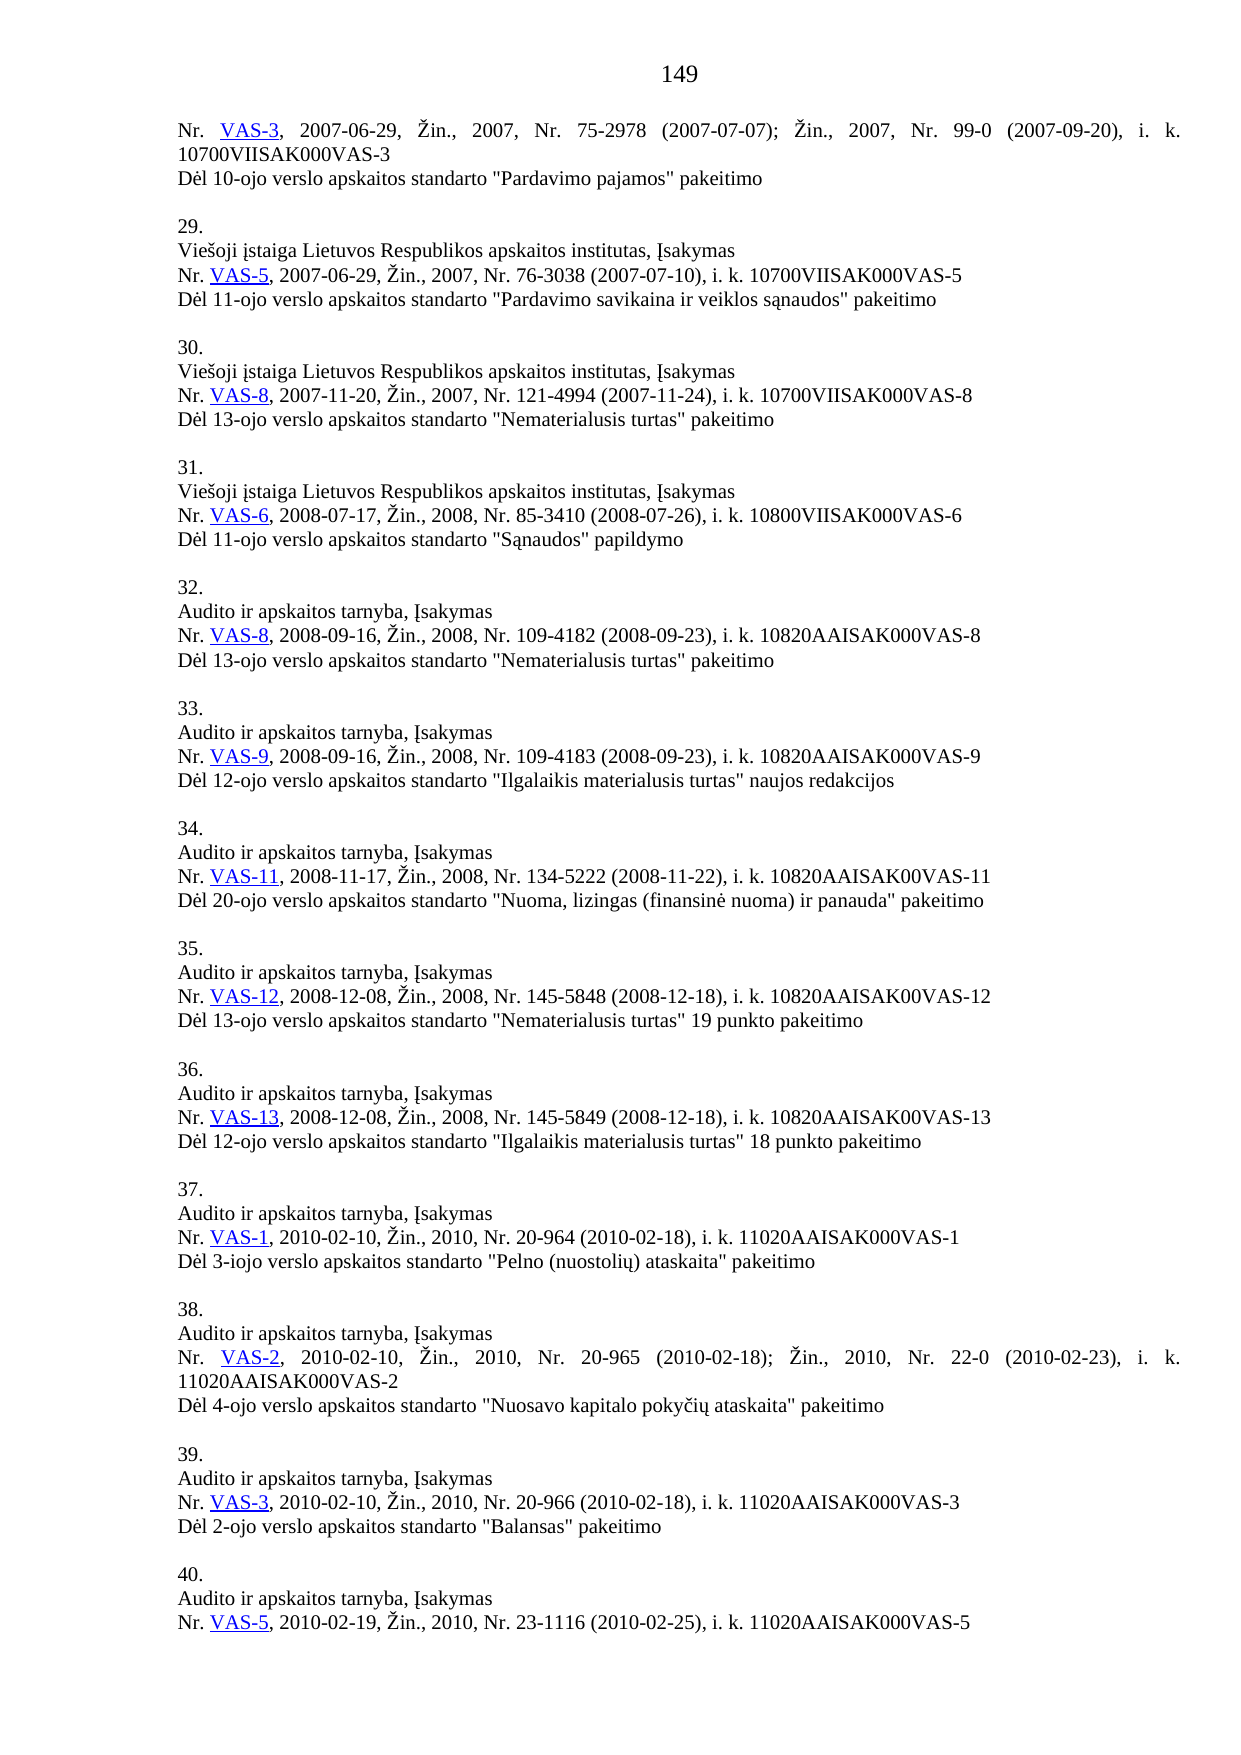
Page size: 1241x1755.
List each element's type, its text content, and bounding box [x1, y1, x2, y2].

text Audito ir apskaitos tarnyba, Įsakymas [177, 1321, 1181, 1345]
text Audito ir apskaitos tarnyba, Įsakymas [177, 720, 1181, 744]
text Dėl 3-iojo verslo apskaitos standarto "Pelno (nuostolių) ataskaita" pakeitimo [177, 1249, 1181, 1273]
text Nr. VAS-12, 2008-12-08, Žin., 2008, Nr. 145-5848 (2008-12-18), i. k. 10820AAISAK00VAS-12 [177, 984, 1181, 1008]
text 36. [177, 1057, 1181, 1081]
text Nr. VAS-6, 2008-07-17, Žin., 2008, Nr. 85-3410 (2008-07-26), i. k. 10800VIISAK000VAS-6 [177, 503, 1181, 527]
text Dėl 13-ojo verslo apskaitos standarto "Nematerialusis turtas" 19 punkto pakeitimo [177, 1008, 1181, 1032]
text Nr. VAS-2, 2010-02-10, Žin., 2010, Nr. 20-965 (2010-02-18); Žin., 2010, Nr. 22-0 (2010-02-23), i. k. 11020AAISAK000VAS-2 [177, 1345, 1181, 1393]
text Audito ir apskaitos tarnyba, Įsakymas [177, 599, 1181, 623]
text Dėl 2-ojo verslo apskaitos standarto "Balansas" pakeitimo [177, 1514, 1181, 1538]
text 30. [177, 335, 1181, 359]
text Dėl 13-ojo verslo apskaitos standarto "Nematerialusis turtas" pakeitimo [177, 647, 1181, 672]
text Dėl 20-ojo verslo apskaitos standarto "Nuoma, lizingas (finansinė nuoma) ir panauda" pakeitimo [177, 888, 1181, 912]
text 33. [177, 696, 1181, 720]
text Nr. VAS-8, 2008-09-16, Žin., 2008, Nr. 109-4182 (2008-09-23), i. k. 10820AAISAK000VAS-8 [177, 623, 1181, 647]
text Dėl 4-ojo verslo apskaitos standarto "Nuosavo kapitalo pokyčių ataskaita" pakeitimo [177, 1393, 1181, 1417]
text 39. [177, 1442, 1181, 1466]
text Audito ir apskaitos tarnyba, Įsakymas [177, 1201, 1181, 1225]
text Audito ir apskaitos tarnyba, Įsakymas [177, 1466, 1181, 1490]
text Dėl 11-ojo verslo apskaitos standarto "Pardavimo savikaina ir veiklos sąnaudos" pakeitimo [177, 287, 1181, 311]
text 29. [177, 214, 1181, 238]
text Viešoji įstaiga Lietuvos Respublikos apskaitos institutas, Įsakymas [177, 359, 1181, 383]
text Audito ir apskaitos tarnyba, Įsakymas [177, 960, 1181, 984]
text Audito ir apskaitos tarnyba, Įsakymas [177, 1586, 1181, 1610]
text Nr. VAS-9, 2008-09-16, Žin., 2008, Nr. 109-4183 (2008-09-23), i. k. 10820AAISAK000VAS-9 [177, 744, 1181, 768]
text Nr. VAS-5, 2007-06-29, Žin., 2007, Nr. 76-3038 (2007-07-10), i. k. 10700VIISAK000VAS-5 [177, 262, 1181, 287]
text Viešoji įstaiga Lietuvos Respublikos apskaitos institutas, Įsakymas [177, 479, 1181, 503]
text Dėl 11-ojo verslo apskaitos standarto "Sąnaudos" papildymo [177, 527, 1181, 551]
text 40. [177, 1562, 1181, 1586]
text 35. [177, 936, 1181, 960]
text 34. [177, 816, 1181, 840]
text Nr. VAS-3, 2007-06-29, Žin., 2007, Nr. 75-2978 (2007-07-07); Žin., 2007, Nr. 99-0 (2007-09-20), i. k. 10700VIISAK000VAS-3 [177, 118, 1181, 166]
text Nr. VAS-8, 2007-11-20, Žin., 2007, Nr. 121-4994 (2007-11-24), i. k. 10700VIISAK000VAS-8 [177, 383, 1181, 407]
text 37. [177, 1177, 1181, 1201]
text Dėl 12-ojo verslo apskaitos standarto "Ilgalaikis materialusis turtas" 18 punkto pakeitimo [177, 1129, 1181, 1153]
text Dėl 10-ojo verslo apskaitos standarto "Pardavimo pajamos" pakeitimo [177, 166, 1181, 190]
text Dėl 12-ojo verslo apskaitos standarto "Ilgalaikis materialusis turtas" naujos redakcijos [177, 768, 1181, 792]
text 38. [177, 1297, 1181, 1321]
text Nr. VAS-3, 2010-02-10, Žin., 2010, Nr. 20-966 (2010-02-18), i. k. 11020AAISAK000VAS-3 [177, 1490, 1181, 1514]
text Nr. VAS-5, 2010-02-19, Žin., 2010, Nr. 23-1116 (2010-02-25), i. k. 11020AAISAK000VAS-5 [177, 1610, 1181, 1634]
text Viešoji įstaiga Lietuvos Respublikos apskaitos institutas, Įsakymas [177, 238, 1181, 262]
text Nr. VAS-13, 2008-12-08, Žin., 2008, Nr. 145-5849 (2008-12-18), i. k. 10820AAISAK00VAS-13 [177, 1105, 1181, 1129]
text Nr. VAS-1, 2010-02-10, Žin., 2010, Nr. 20-964 (2010-02-18), i. k. 11020AAISAK000VAS-1 [177, 1225, 1181, 1249]
text 32. [177, 575, 1181, 599]
text Nr. VAS-11, 2008-11-17, Žin., 2008, Nr. 134-5222 (2008-11-22), i. k. 10820AAISAK00VAS-11 [177, 864, 1181, 888]
text Dėl 13-ojo verslo apskaitos standarto "Nematerialusis turtas" pakeitimo [177, 407, 1181, 431]
text Audito ir apskaitos tarnyba, Įsakymas [177, 1081, 1181, 1105]
text Audito ir apskaitos tarnyba, Įsakymas [177, 840, 1181, 864]
text 31. [177, 455, 1181, 479]
